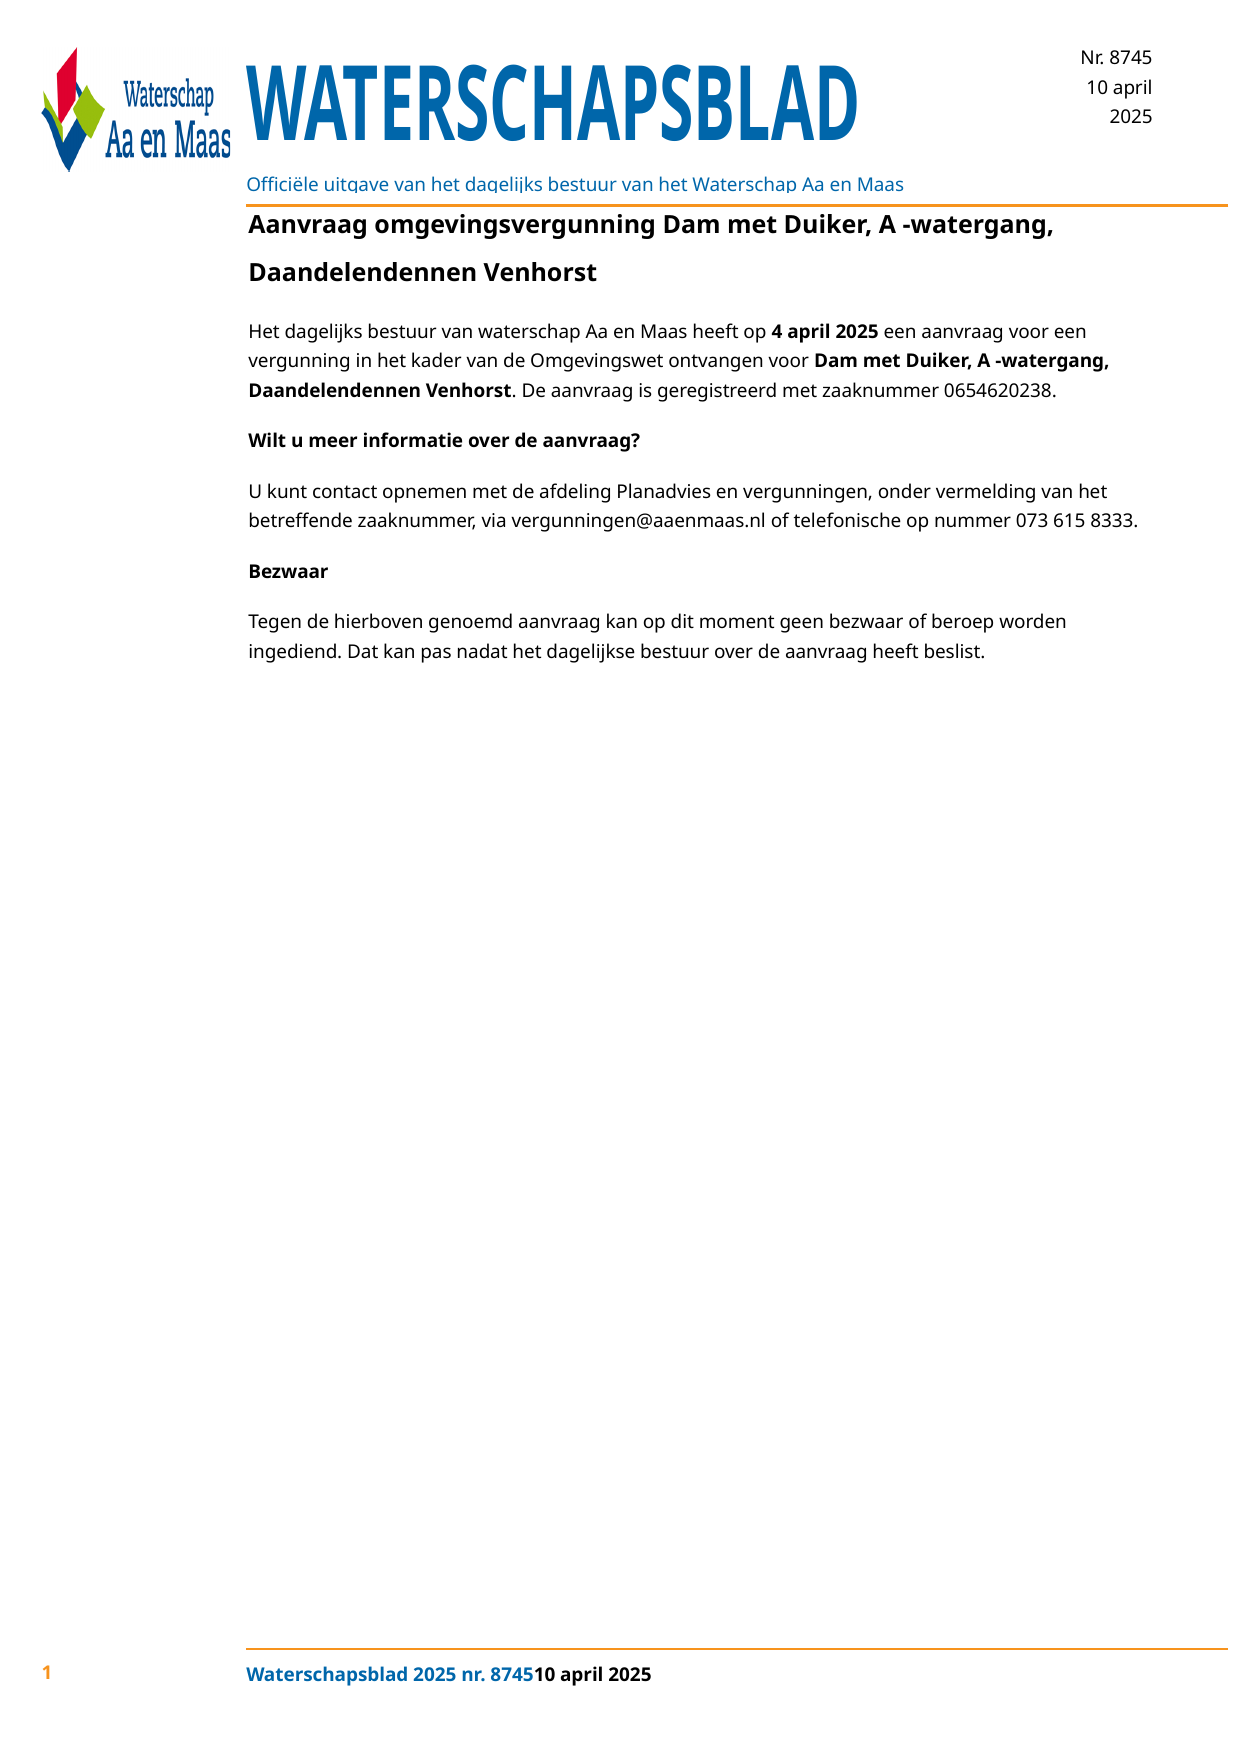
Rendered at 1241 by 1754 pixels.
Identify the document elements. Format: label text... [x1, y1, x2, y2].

text Aanvraag omgevingsvergunning Dam met Duiker, A -watergang, Daandelendennen Venhorst [248, 207, 1152, 288]
text Het dagelijks bestuur van waterschap Aa en Maas heeft op 4 april 2025 een aanvraag voor een vergunning in het kader van de Omgevingswet ontvangen voor Dam met Duiker, A -watergang, Daandelendennen Venhorst. De aanvraag is geregistreerd met zaaknummer 0654620238. [248, 318, 1152, 403]
text Wilt u meer informatie over de aanvraag? [248, 427, 1152, 453]
text U kunt contact opnemen met de afdeling Planadvies en vergunningen, onder vermelding van het betreffende zaaknummer, via vergunningen@aaenmaas.nl of telefonische op nummer 073 615 8333. [248, 478, 1152, 533]
picture [41, 47, 231, 172]
text Bezwaar [248, 558, 1152, 584]
text Tegen de hierboven genoemd aanvraag kan op dit moment geen bezwaar of beroep worden ingediend. Dat kan pas nadat het dagelijkse bestuur over de aanvraag heeft beslist. [248, 608, 1152, 664]
